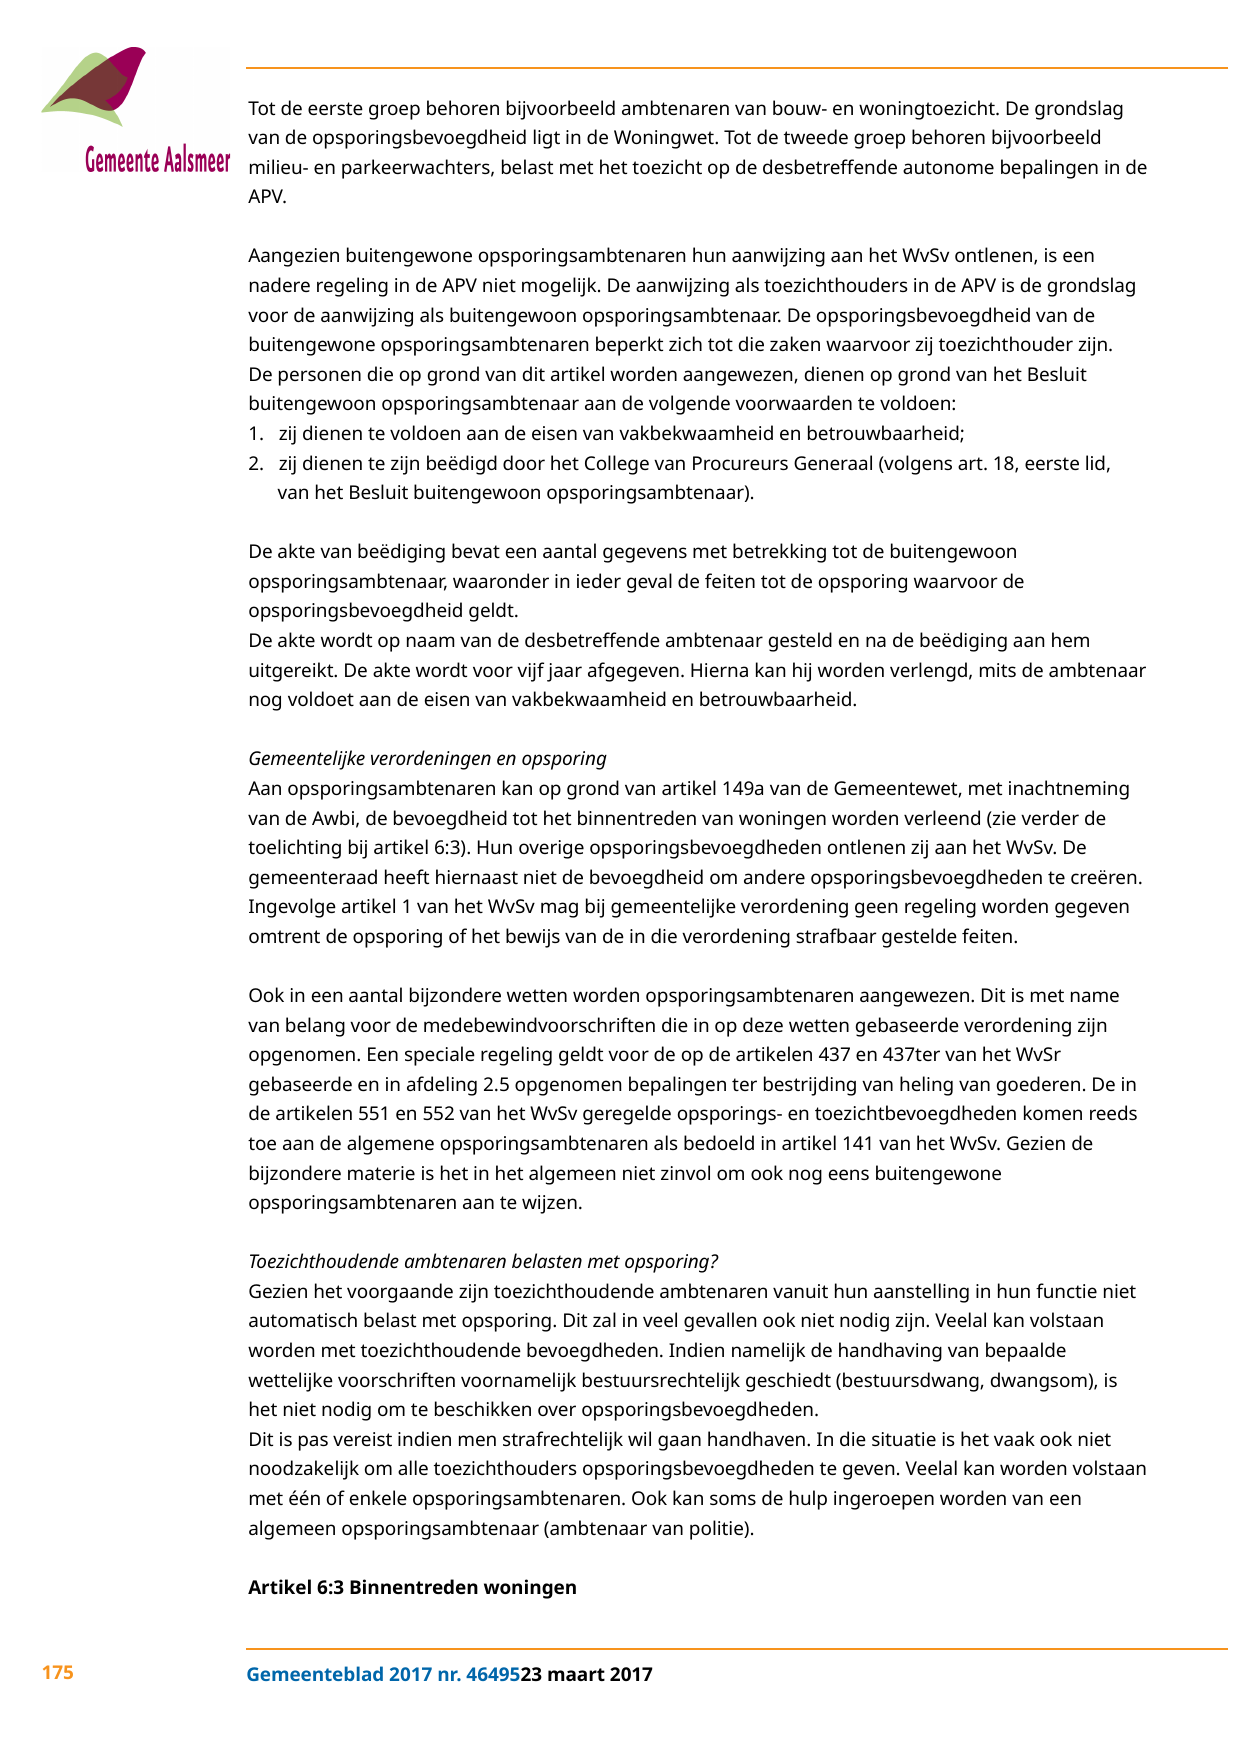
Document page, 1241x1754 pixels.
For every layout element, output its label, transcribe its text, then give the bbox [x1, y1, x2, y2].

text De akte van beëdiging bevat een aantal gegevens met betrekking tot de buitengewoon opsporingsambtenaar, waaronder in ieder geval de feiten tot de opsporing waarvoor de opsporingsbevoegdheid geldt. [248, 538, 1152, 623]
text Ook in een aantal bijzondere wetten worden opsporingsambtenaren aangewezen. Dit is met name van belang voor de medebewindvoorschriften die in op deze wetten gebaseerde verordening zijn opgenomen. Een speciale regeling geldt voor de op de artikelen 437 en 437ter van het WvSr gebaseerde en in afdeling 2.5 opgenomen bepalingen ter bestrijding van heling van goederen. De in de artikelen 551 en 552 van het WvSv geregelde opsporings- en toezichtbevoegdheden komen reeds toe aan de algemene opsporingsambtenaren als bedoeld in artikel 141 van het WvSv. Gezien de bijzondere materie is het in het algemeen niet zinvol om ook nog eens buitengewone opsporingsambtenaren aan te wijzen. [248, 982, 1152, 1215]
picture [41, 47, 231, 172]
text Aan opsporingsambtenaren kan op grond van artikel 149a van de Gemeentewet, met inachtneming van de Awbi, de bevoegdheid tot het binnentreden van woningen worden verleend (zie verder de toelichting bij artikel 6:3). Hun overige opsporingsbevoegdheden ontlenen zij aan het WvSv. De gemeenteraad heeft hiernaast niet de bevoegdheid om andere opsporingsbevoegdheden te creëren. Ingevolge artikel 1 van het WvSv mag bij gemeentelijke verordening geen regeling worden gegeven omtrent de opsporing of het bewijs van de in die verordening strafbaar gestelde feiten. [248, 775, 1152, 949]
text Aangezien buitengewone opsporingsambtenaren hun aanwijzing aan het WvSv ontlenen, is een nadere regeling in de APV niet mogelijk. De aanwijzing als toezichthouders in de APV is de grondslag voor de aanwijzing als buitengewoon opsporingsambtenaar. De opsporingsbevoegdheid van de buitengewone opsporingsambtenaren beperkt zich tot die zaken waarvoor zij toezichthouder zijn. [248, 243, 1152, 357]
text Artikel 6:3 Binnentreden woningen [248, 1574, 1152, 1600]
text Dit is pas vereist indien men strafrechtelijk wil gaan handhaven. In die situatie is het vaak ook niet noodzakelijk om alle toezichthouders opsporingsbevoegdheden te geven. Veelal kan worden volstaan met één of enkele opsporingsambtenaren. Ook kan soms de hulp ingeroepen worden van een algemeen opsporingsambtenaar (ambtenaar van politie). [248, 1426, 1152, 1541]
text Tot de eerste groep behoren bijvoorbeeld ambtenaren van bouw- en woningtoezicht. De grondslag van de opsporingsbevoegdheid ligt in de Woningwet. Tot de tweede groep behoren bijvoorbeeld milieu- en parkeerwachters, belast met het toezicht op de desbetreffende autonome bepalingen in de APV. [248, 95, 1152, 209]
text De akte wordt op naam van de desbetreffende ambtenaar gesteld en na de beëdiging aan hem uitgereikt. De akte wordt voor vijf jaar afgegeven. Hierna kan hij worden verlengd, mits de ambtenaar nog voldoet aan de eisen van vakbekwaamheid en betrouwbaarheid. [248, 627, 1152, 712]
text Toezichthoudende ambtenaren belasten met opsporing? [248, 1248, 1152, 1274]
text 1. zij dienen te voldoen aan de eisen van vakbekwaamheid en betrouwbaarheid; [248, 420, 1152, 446]
text Gezien het voorgaande zijn toezichthoudende ambtenaren vanuit hun aanstelling in hun functie niet automatisch belast met opsporing. Dit zal in veel gevallen ook niet nodig zijn. Veelal kan volstaan worden met toezichthoudende bevoegdheden. Indien namelijk de handhaving van bepaalde wettelijke voorschriften voornamelijk bestuursrechtelijk geschiedt (bestuursdwang, dwangsom), is het niet nodig om te beschikken over opsporingsbevoegdheden. [248, 1278, 1152, 1422]
text 2. zij dienen te zijn beëdigd door het College van Procureurs Generaal (volgens art. 18, eerste lid, [248, 450, 1152, 476]
text De personen die op grond van dit artikel worden aangewezen, dienen op grond van het Besluit buitengewoon opsporingsambtenaar aan de volgende voorwaarden te voldoen: [248, 361, 1152, 416]
text Gemeentelijke verordeningen en opsporing [248, 746, 1152, 771]
text van het Besluit buitengewoon opsporingsambtenaar). [248, 479, 1152, 505]
